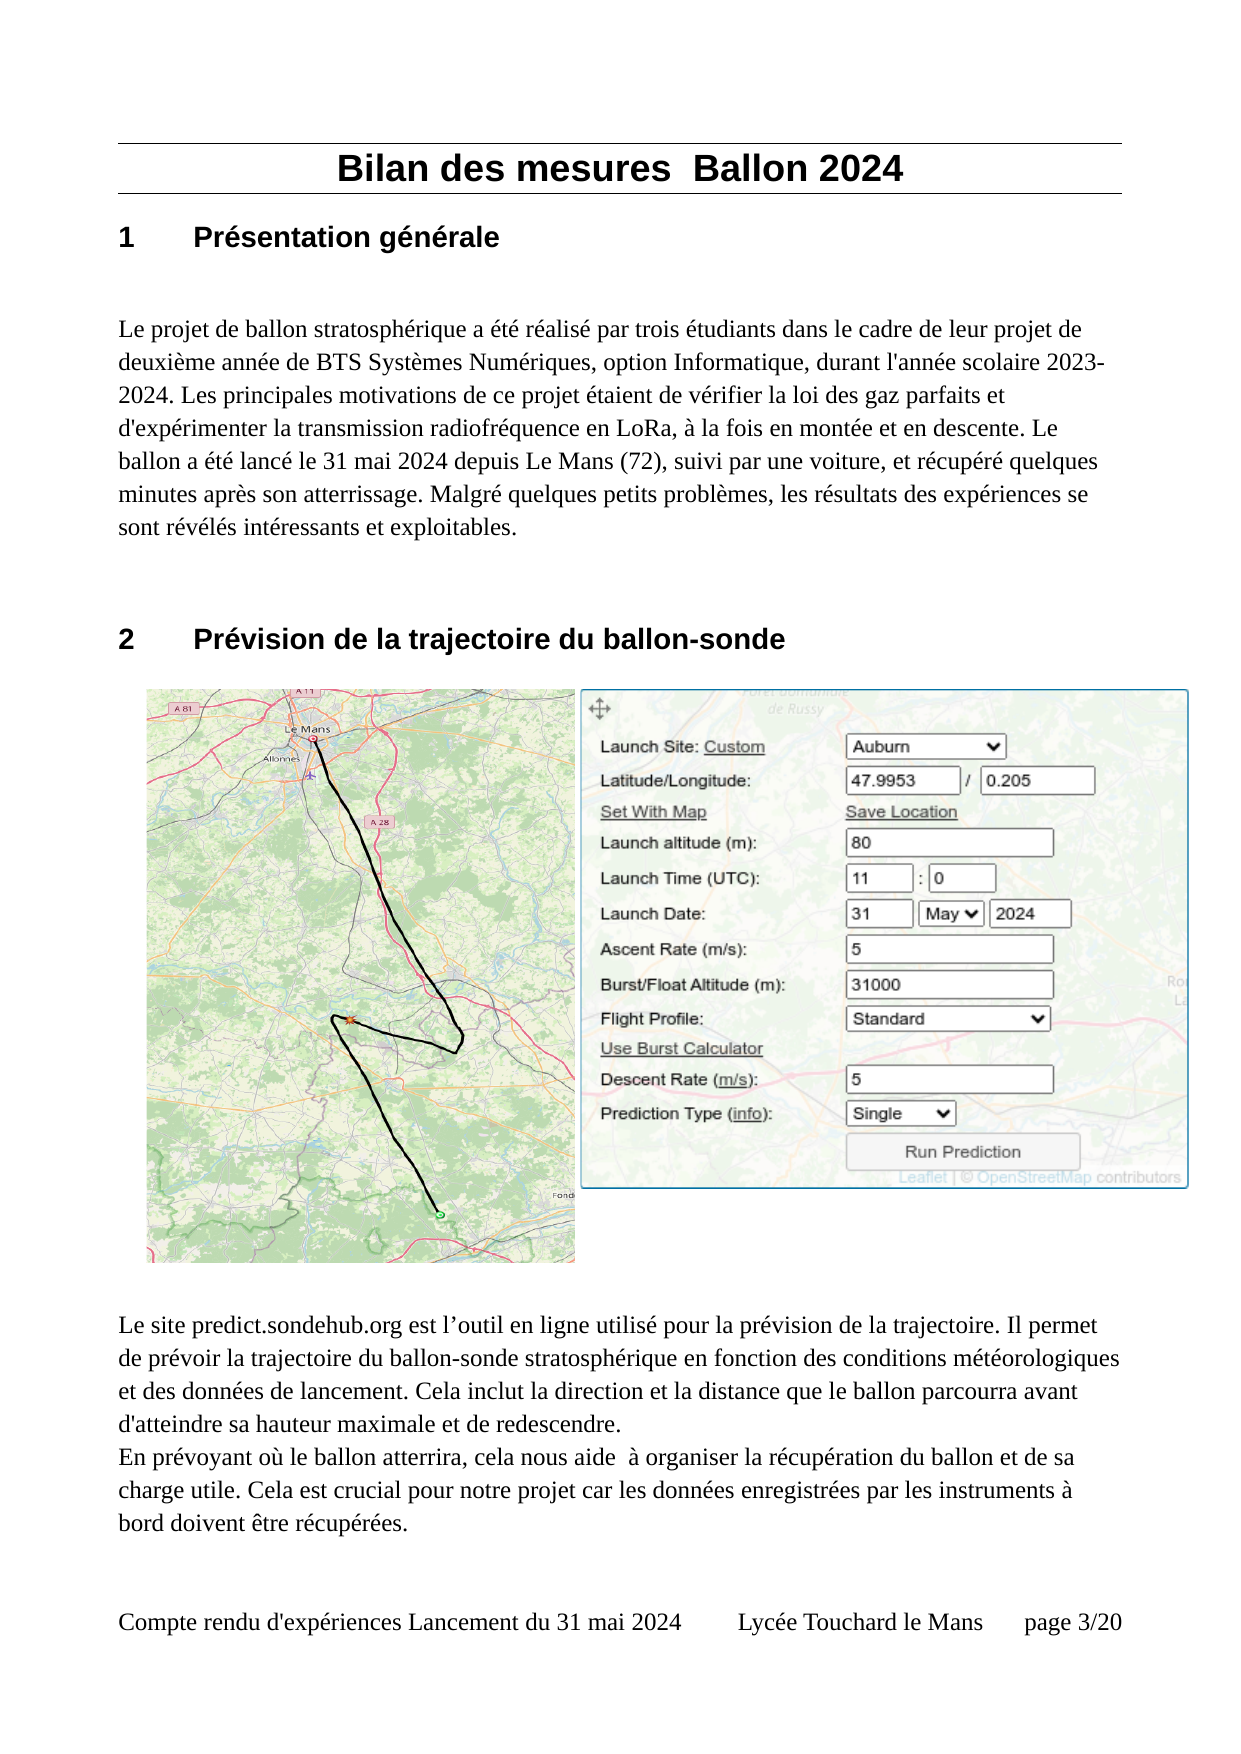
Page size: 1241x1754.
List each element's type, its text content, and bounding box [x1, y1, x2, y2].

picture [146, 689, 575, 1263]
subtitle Présentation générale [118, 220, 1122, 254]
subtitle Prévision de la trajectoire du ballon-sonde [118, 622, 1122, 655]
text Le projet de ballon stratosphérique a été réalisé par trois étudiants dans le cadre de leur projet de deuxième année de BTS Systèmes Numériques, option Informatique, durant l'année scolaire 2023-2024. Les principales motivations de ce projet étaient de vérifier la loi des gaz parfaits et d'expérimenter la transmission radiofréquence en LoRa, à la fois en montée et en descente. Le ballon a été lancé le 31 mai 2024 depuis Le Mans (72), suivi par une voiture, et récupéré quelques minutes après son atterrissage. Malgré quelques petits problèmes, les résultats des expériences se sont révélés intéressants et exploitables. [118, 314, 1122, 541]
text Le site predict.sondehub.org est l’outil en ligne utilisé pour la prévision de la trajectoire. Il permet de prévoir la trajectoire du ballon-sonde stratosphérique en fonction des conditions météorologiques et des données de lancement. Cela inclut la direction et la distance que le ballon parcourra avant d'atteindre sa hauteur maximale et de redescendre. En prévoyant où le ballon atterrira, cela nous aide à organiser la récupération du ballon et de sa charge utile. Cela est crucial pour notre projet car les données enregistrées par les instruments à bord doivent être récupérées. [118, 1310, 1122, 1537]
subtitle Bilan des mesures Ballon 2024 [118, 144, 1122, 193]
picture [580, 689, 1189, 1189]
